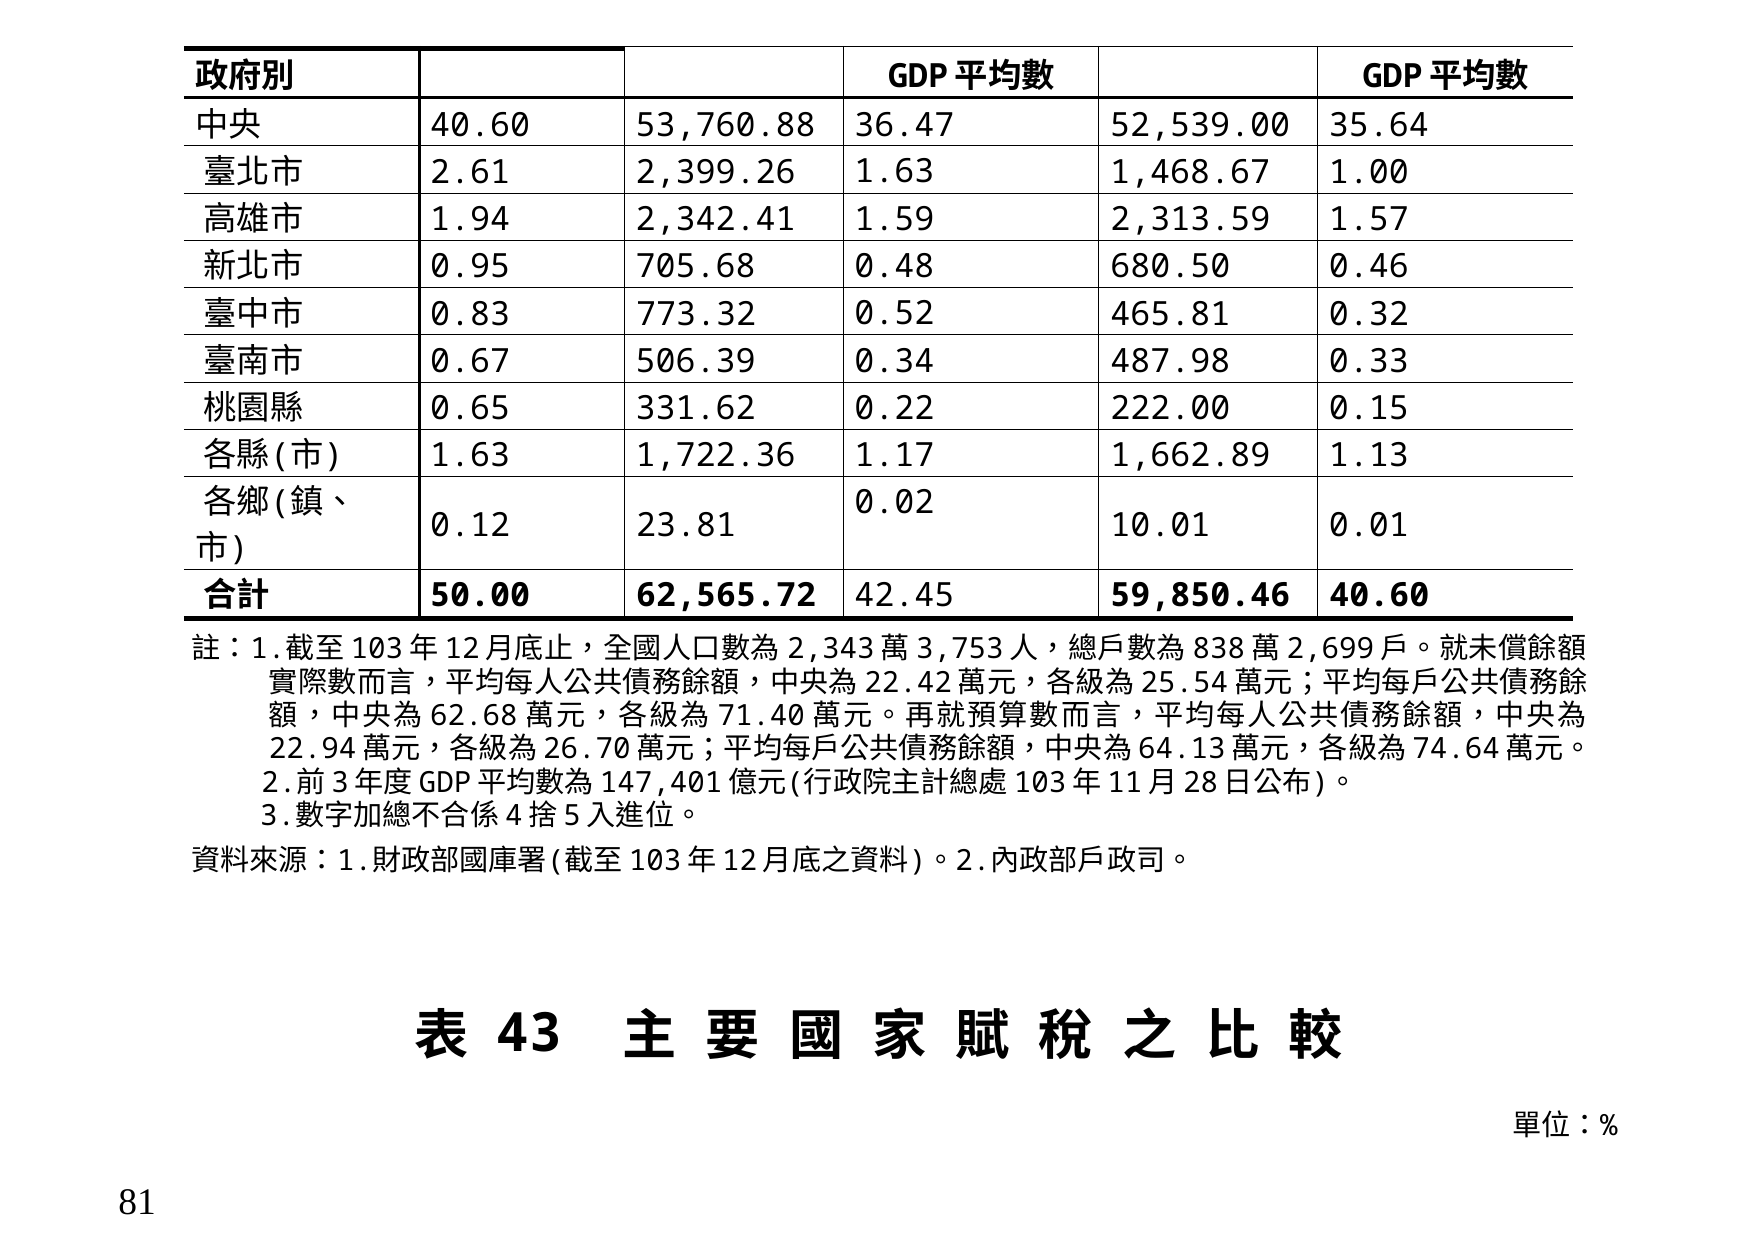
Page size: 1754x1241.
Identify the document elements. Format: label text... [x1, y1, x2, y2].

table_cell 0.32 [1318, 288, 1573, 334]
table_cell 合計 [184, 570, 418, 616]
text 資料來源：1.財政部國庫署(截至103年12月底之資料)。2.內政部戶政司。 [191, 843, 1587, 877]
table_cell 0.95 [421, 241, 624, 287]
table_cell 臺北市 [184, 146, 418, 192]
table_cell 臺南市 [184, 335, 418, 382]
table_header [421, 51, 624, 96]
table_cell [625, 47, 843, 96]
table_cell 1,722.36 [625, 430, 843, 476]
table_cell 40.60 [421, 99, 624, 145]
table_cell 0.12 [421, 477, 624, 569]
table_cell 0.83 [421, 288, 624, 334]
table_cell 222.00 [1099, 383, 1317, 429]
table_cell 0.02 [844, 477, 1098, 569]
table_cell 新北市 [184, 241, 418, 287]
table_header 政府別 [184, 51, 418, 96]
table_cell 53,760.88 [625, 99, 843, 145]
table_cell 0.33 [1318, 335, 1573, 382]
table_cell 臺中市 [184, 288, 418, 334]
table_cell 10.01 [1099, 477, 1317, 569]
table_cell 0.22 [844, 383, 1098, 429]
table_cell 465.81 [1099, 288, 1317, 334]
table_cell 680.50 [1099, 241, 1317, 287]
table_cell 36.47 [844, 99, 1098, 145]
table_cell 0.15 [1318, 383, 1573, 429]
text 單位：% [128, 1101, 1617, 1144]
table_cell 桃園縣 [184, 383, 418, 429]
table_cell 1.63 [844, 146, 1098, 192]
table_cell 1.00 [1318, 146, 1573, 192]
table_cell 1.17 [844, 430, 1098, 476]
table_cell 1,662.89 [1099, 430, 1317, 476]
table_cell 2,313.59 [1099, 194, 1317, 240]
table_cell 1.13 [1318, 430, 1573, 476]
table_cell 705.68 [625, 241, 843, 287]
table_cell 59,850.46 [1099, 570, 1317, 616]
table_cell 52,539.00 [1099, 99, 1317, 145]
table_cell 23.81 [625, 477, 843, 569]
table_cell 331.62 [625, 383, 843, 429]
table_cell GDP平均數 [1318, 47, 1573, 96]
table_cell 2,399.26 [625, 146, 843, 192]
table_cell GDP平均數 [844, 47, 1098, 96]
table_cell 0.65 [421, 383, 624, 429]
table_cell 各鄉(鎮、市) [184, 477, 418, 569]
table_cell 1.57 [1318, 194, 1573, 240]
table_cell 2,342.41 [625, 194, 843, 240]
subtitle 表43 主要國家賦稅之比較 [128, 958, 1628, 1083]
table_cell 中央 [184, 99, 418, 145]
table_cell 0.46 [1318, 241, 1573, 287]
table_cell 50.00 [421, 570, 624, 616]
table_cell 1.63 [421, 430, 624, 476]
table_cell 0.48 [844, 241, 1098, 287]
text 註：1.截至103年12月底止，全國人口數為2,343萬3,753人，總戶數為838萬2,699戶。就未償餘額實際數而言，平均每人公共債務餘額，中央為22.42萬元，各級為25.54萬元；平均每戶公共債務餘額，中央為62.68萬元，各級為71.40萬元。再就預算數而言，平均每人公共債務餘額，中央為22.94萬元，各級為26.70萬元；平均每戶公共債務餘額，中央為64.13萬元，各級為74.64萬元。 [191, 632, 1587, 766]
table_cell 0.01 [1318, 477, 1573, 569]
table_cell 0.67 [421, 335, 624, 382]
table_cell 62,565.72 [625, 570, 843, 616]
table_cell [1099, 47, 1317, 96]
text 3.數字加總不合係4捨5入進位。 [128, 799, 1676, 832]
table_cell 42.45 [844, 570, 1098, 616]
table_cell 1.94 [421, 194, 624, 240]
table_cell 35.64 [1318, 99, 1573, 145]
table_cell 高雄市 [184, 194, 418, 240]
table_cell 2.61 [421, 146, 624, 192]
table_cell 0.52 [844, 288, 1098, 334]
table_cell 40.60 [1318, 570, 1573, 616]
text 2.前3年度GDP平均數為147,401億元(行政院主計總處103年11月28日公布)。 [128, 766, 1676, 799]
table_cell 1,468.67 [1099, 146, 1317, 192]
table_cell 各縣(市) [184, 430, 418, 476]
table_cell 487.98 [1099, 335, 1317, 382]
table_cell 0.34 [844, 335, 1098, 382]
table_cell 773.32 [625, 288, 843, 334]
table_cell 506.39 [625, 335, 843, 382]
table_cell 1.59 [844, 194, 1098, 240]
